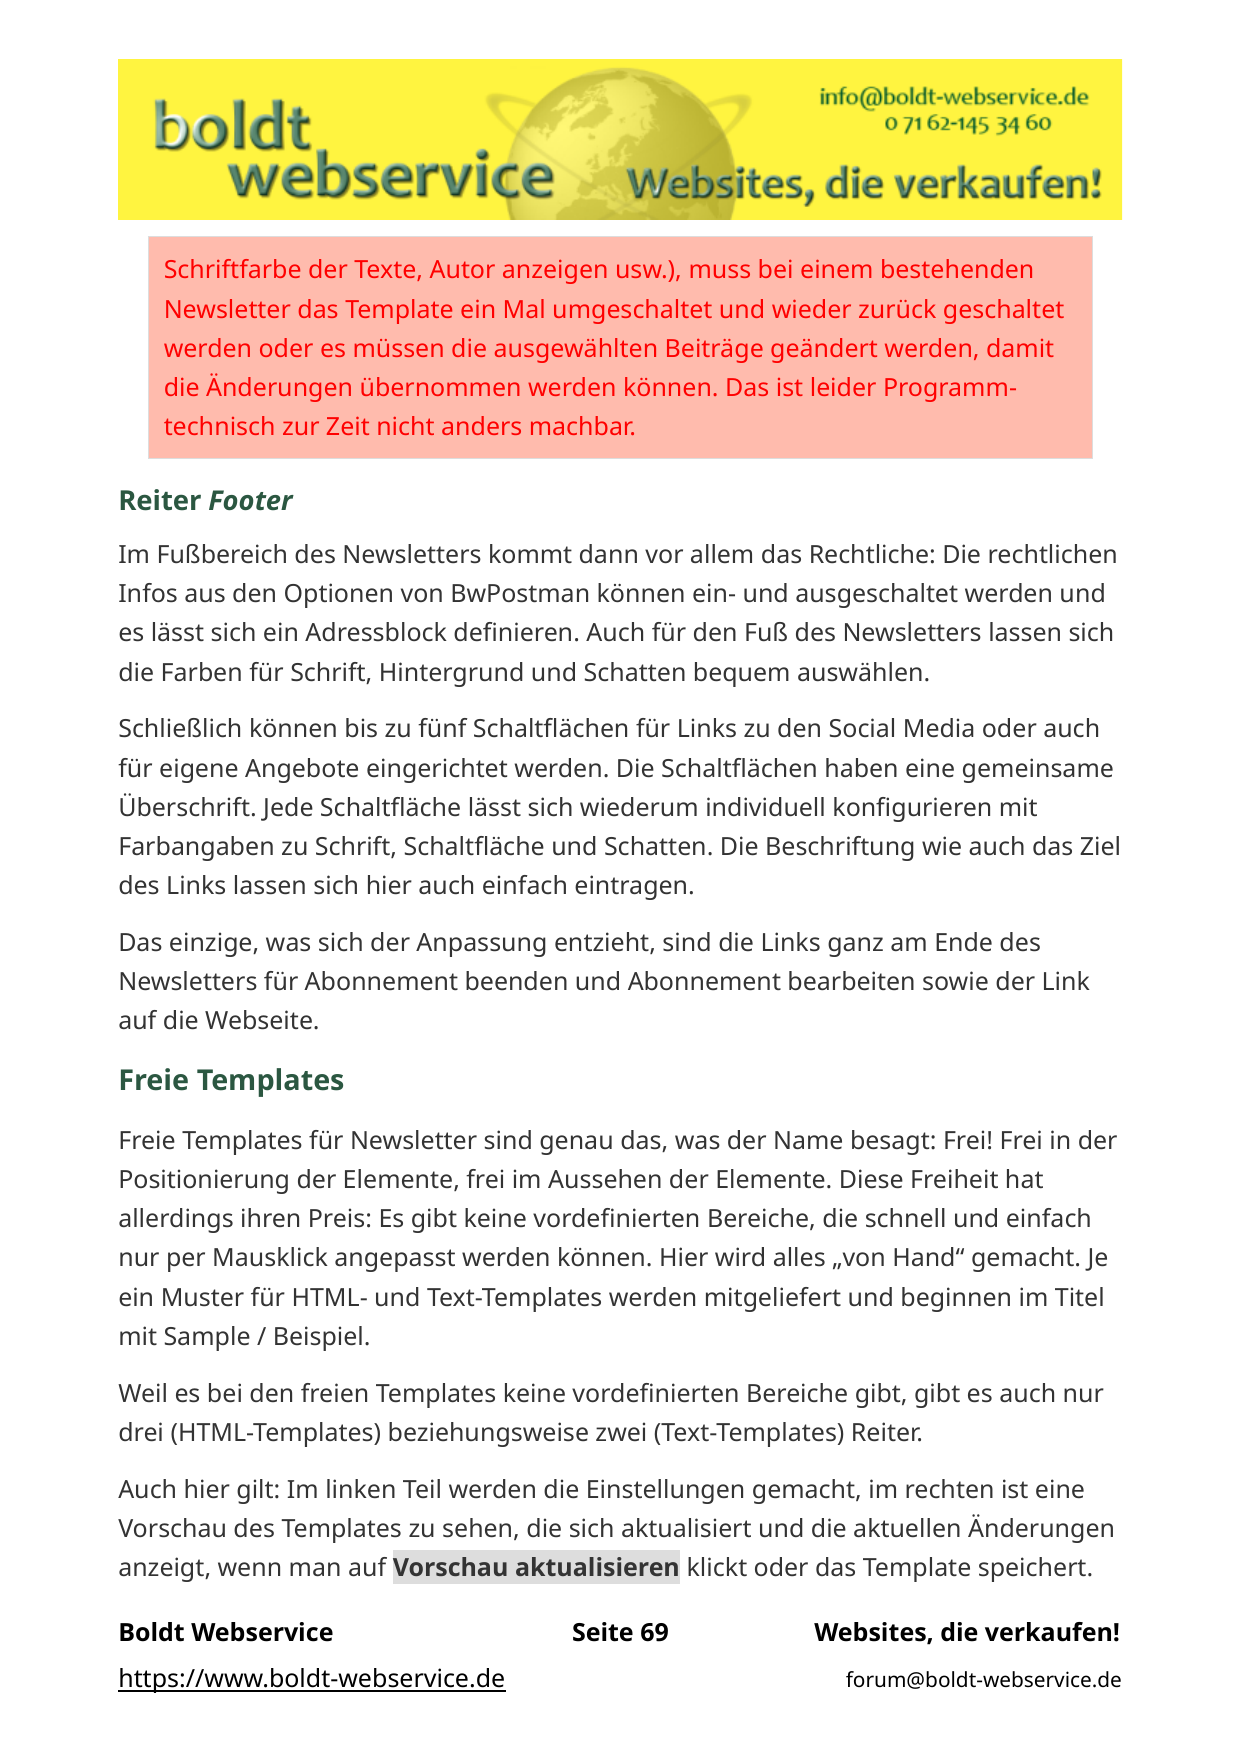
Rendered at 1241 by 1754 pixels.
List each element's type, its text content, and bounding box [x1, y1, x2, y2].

text Schriftfarbe der Texte, Autor anzeigen usw.), muss bei einem bestehenden Newsletter das Template ein Mal umgeschaltet und wieder zurück geschaltet werden oder es müssen die ausgewählten Beiträge geändert werden, damit die Änderungen übernommen werden können. Das ist leider Programm-technisch zur Zeit nicht anders machbar. [149, 237, 1092, 458]
text Im Fußbereich des Newsletters kommt dann vor allem das Rechtliche: Die rechtlichen Infos aus den Optionen von BwPostman können ein- und ausgeschaltet werden und es lässt sich ein Adressblock definieren. Auch für den Fuß des Newsletters lassen sich die Farben für Schrift, Hintergrund und Schatten bequem auswählen. [118, 537, 1122, 688]
text Freie Templates für Newsletter sind genau das, was der Name besagt: Frei! Frei in der Positionierung der Elemente, frei im Aussehen der Elemente. Diese Freiheit hat allerdings ihren Preis: Es gibt keine vordefinierten Bereiche, die schnell und einfach nur per Mausklick angepasst werden können. Hier wird alles „von Hand“ gemacht. Je ein Muster für HTML- und Text-Templates werden mitgeliefert und beginnen im Titel mit Sample / Beispiel. [118, 1123, 1122, 1352]
text Schließlich können bis zu fünf Schaltflächen für Links zu den Social Media oder auch für eigene Angebote eingerichtet werden. Die Schaltflächen haben eine gemeinsame Überschrift. Jede Schaltfläche lässt sich wiederum individuell konfigurieren mit Farbangaben zu Schrift, Schaltfläche und Schatten. Die Beschriftung wie auch das Ziel des Links lassen sich hier auch einfach eintragen. [118, 711, 1122, 902]
text Weil es bei den freien Templates keine vordefinierten Bereiche gibt, gibt es auch nur drei (HTML-Templates) beziehungsweise zwei (Text-Templates) Reiter. [118, 1375, 1122, 1448]
subtitle Reiter Footer [118, 481, 1122, 519]
text Auch hier gilt: Im linken Teil werden die Einstellungen gemacht, im rechten ist eine Vorschau des Templates zu sehen, die sich aktualisiert und die aktuellen Änderungen anzeigt, wenn man auf Vorschau aktualisieren klickt oder das Template speichert. [118, 1471, 1122, 1584]
text Das einzige, was sich der Anpassung entzieht, sind die Links ganz am Ende des Newsletters für Abonnement beenden und Abonnement bearbeiten sowie der Link auf die Webseite. [118, 924, 1122, 1037]
subtitle Freie Templates [118, 1060, 1122, 1099]
picture [118, 59, 1123, 220]
